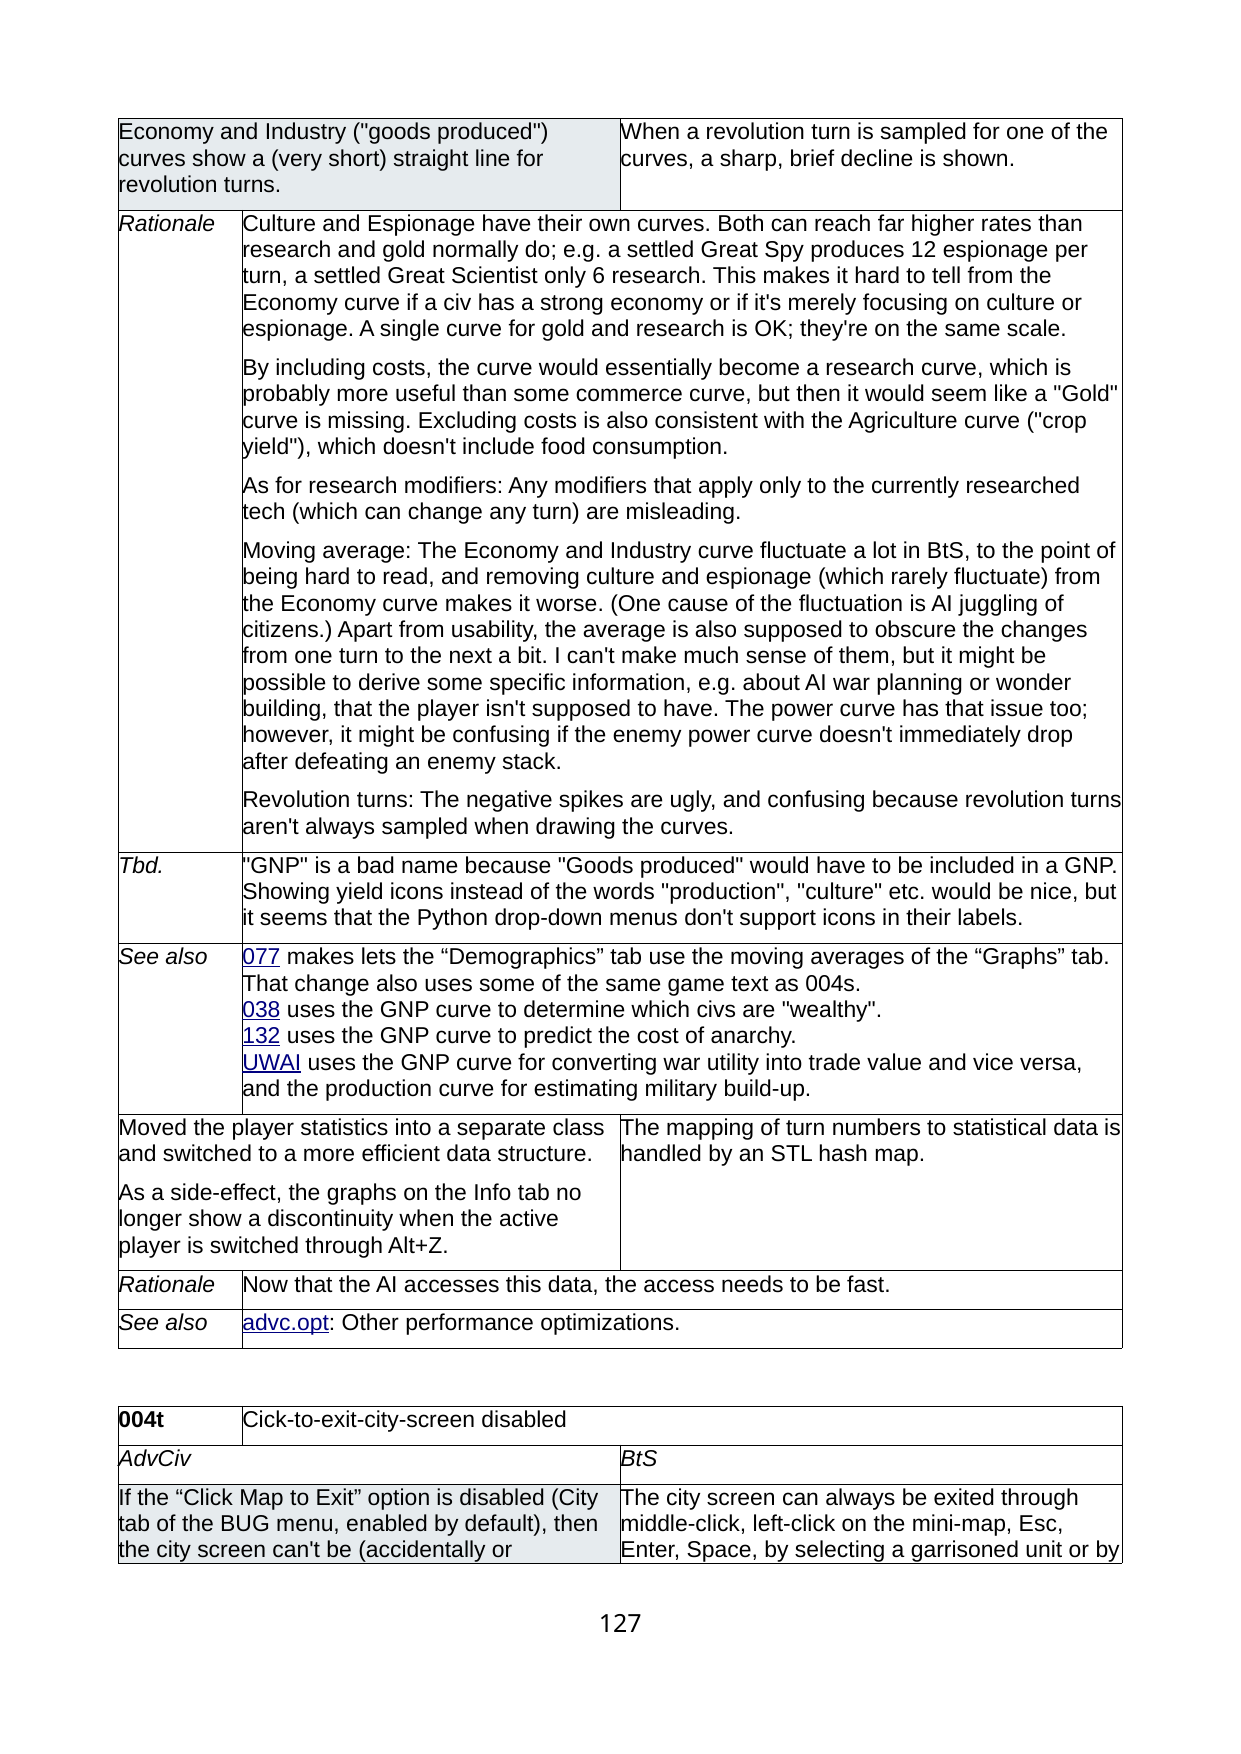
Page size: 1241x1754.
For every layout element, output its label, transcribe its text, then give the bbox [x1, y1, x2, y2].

table_header Cick-to-exit-city-screen disabled [243, 1407, 1122, 1444]
table_cell Rationale [119, 211, 242, 852]
table_cell Economy and Industry ("goods produced") curves show a (very short) straight line for revolution turns. [119, 119, 620, 210]
table_cell The city screen can always be exited through middle-click, left-click on the mini-map, Esc, Enter, Space, by selecting a garrisoned unit or by [621, 1485, 1122, 1563]
table_cell The mapping of turn numbers to statistical data is handled by an STL hash map. [621, 1115, 1122, 1270]
table_cell Moved the player statistics into a separate class and switched to a more efficient data structure. As a side-effect, the graphs on the Info tab no longer show a discontinuity when the active player is switched through Alt+Z. [119, 1115, 620, 1270]
table_cell 077 makes lets the “Demographics” tab use the moving averages of the “Graphs” tab. That change also uses some of the same game text as 004s. 038 uses the GNP curve to determine which civs are "wealthy". 132 uses the GNP curve to predict the cost of anarchy. UWAI uses the GNP curve for converting war utility into trade value and vice versa, and the production curve for estimating military build-up. [243, 944, 1122, 1114]
table_cell advc.opt: Other performance optimizations. [243, 1310, 1122, 1348]
table_cell Rationale [119, 1271, 242, 1309]
table_cell See also [119, 944, 242, 1114]
table_header 004t [119, 1407, 242, 1444]
table_cell BtS [621, 1446, 1122, 1483]
table_cell If the “Click Map to Exit” option is disabled (City tab of the BUG menu, enabled by default), then the city screen can't be (accidentally or [119, 1485, 620, 1563]
table_cell "GNP" is a bad name because "Goods produced" would have to be included in a GNP. Showing yield icons instead of the words "production", "culture" etc. would be nice, but it seems that the Python drop-down menus don't support icons in their labels. [243, 853, 1122, 943]
table_cell Now that the AI accesses this data, the access needs to be fast. [243, 1271, 1122, 1309]
table_cell When a revolution turn is sampled for one of the curves, a sharp, brief decline is shown. [621, 119, 1122, 210]
table_cell See also [119, 1310, 242, 1348]
table_cell Culture and Espionage have their own curves. Both can reach far higher rates than research and gold normally do; e.g. a settled Great Spy produces 12 espionage per turn, a settled Great Scientist only 6 research. This makes it hard to tell from the Economy curve if a civ has a strong economy or if it's merely focusing on culture or espionage. A single curve for gold and research is OK; they're on the same scale. By including costs, the curve would essentially become a research curve, which is probably more useful than some commerce curve, but then it would seem like a "Gold" curve is missing. Excluding costs is also consistent with the Agriculture curve ("crop yield"), which doesn't include food consumption. As for research modifiers: Any modifiers that apply only to the currently researched tech (which can change any turn) are misleading. Moving average: The Economy and Industry curve fluctuate a lot in BtS, to the point of being hard to read, and removing culture and espionage (which rarely fluctuate) from the Economy curve makes it worse. (One cause of the fluctuation is AI juggling of citizens.) Apart from usability, the average is also supposed to obscure the changes from one turn to the next a bit. I can't make much sense of them, but it might be possible to derive some specific information, e.g. about AI war planning or wonder building, that the player isn't supposed to have. The power curve has that issue too; however, it might be confusing if the enemy power curve doesn't immediately drop after defeating an enemy stack. Revolution turns: The negative spikes are ugly, and confusing because revolution turns aren't always sampled when drawing the curves. [243, 211, 1122, 852]
table_cell AdvCiv [119, 1446, 620, 1483]
table_cell Tbd. [119, 853, 242, 943]
